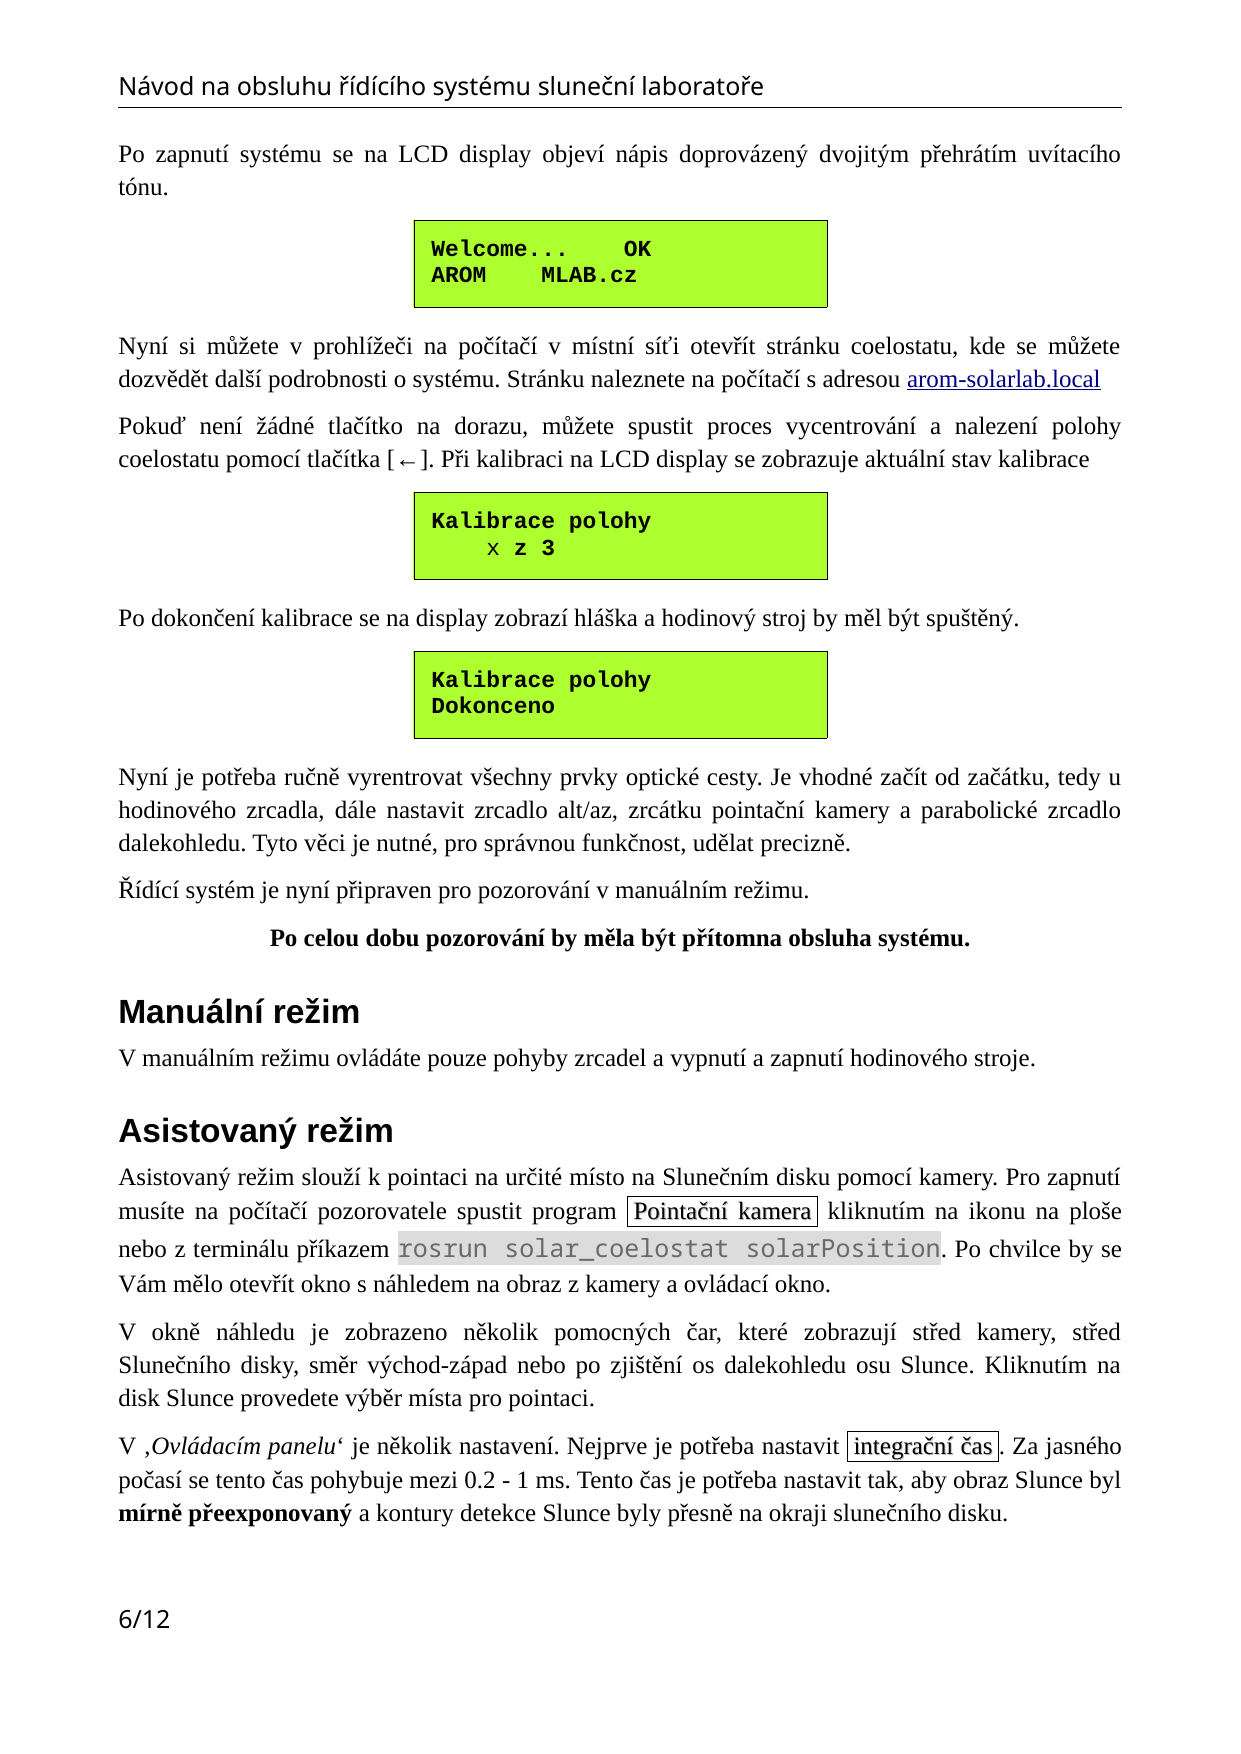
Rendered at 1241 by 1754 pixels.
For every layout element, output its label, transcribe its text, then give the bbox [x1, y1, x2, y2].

text Řídící systém je nyní připraven pro pozorování v manuálním režimu. [118, 876, 1122, 904]
text V okně náhledu je zobrazeno několik pomocných čar, které zobrazují střed kamery, střed Slunečního disky, směr východ-západ nebo po zjištění os dalekohledu osu Slunce. Kliknutím na disk Slunce provedete výběr místa pro pointaci. [118, 1317, 1122, 1412]
text Asistovaný režim slouží k pointaci na určité místo na Slunečním disku pomocí kamery. Pro zapnutí musíte na počítačí pozorovatele spustit program Pointační kamera kliknutím na ikonu na ploše nebo z terminálu příkazem rosrun solar_coelostat solarPosition. Po chvilce by se Vám mělo otevřít okno s náhledem na obraz z kamery a ovládací okno. [118, 1162, 1122, 1298]
text Po zapnutí systému se na LCD display objeví nápis doprovázený dvojitým přehrátím uvítacího tónu. [118, 139, 1122, 201]
subtitle Manuální režim [118, 992, 1122, 1030]
text V ‚Ovládacím panelu‘ je několik nastavení. Nejprve je potřeba nastavit integrační čas. Za jasného počasí se tento čas pohybuje mezi 0.2 - 1 ms. Tento čas je potřeba nastavit tak, aby obraz Slunce byl mírně přeexponovaný a kontury detekce Slunce byly přesně na okraji slunečního disku. [118, 1431, 1122, 1527]
text Pokuď není žádné tlačítko na dorazu, můžete spustit proces vycentrování a nalezení polohy coelostatu pomocí tlačítka [←]. Při kalibraci na LCD display se zobrazuje aktuální stav kalibrace [118, 411, 1122, 473]
text Po dokončení kalibrace se na display zobrazí hláška a hodinový stroj by měl být spuštěný. [118, 603, 1122, 632]
text Po celou dobu pozorování by měla být přítomna obsluha systému. [118, 923, 1122, 952]
text Kalibrace polohy Dokonceno [415, 652, 827, 738]
text Kalibrace polohy x z 3 [415, 493, 827, 579]
text Nyní je potřeba ručně vyrentrovat všechny prvky optické cesty. Je vhodné začít od začátku, tedy u hodinového zrcadla, dále nastavit zrcadlo alt/az, zrcátku pointační kamery a parabolické zrcadlo dalekohledu. Tyto věci je nutné, pro správnou funkčnost, udělat precizně. [118, 762, 1122, 857]
text Nyní si můžete v prohlížeči na počítačí v místní síťi otevřít stránku coelostatu, kde se můžete dozvědět další podrobnosti o systému. Stránku naleznete na počítačí s adresou arom-solarlab.local [118, 331, 1122, 393]
text Welcome... OK AROM MLAB.cz [415, 221, 827, 307]
subtitle Asistovaný režim [118, 1111, 1122, 1150]
text V manuálním režimu ovládáte pouze pohyby zrcadel a vypnutí a zapnutí hodinového stroje. [118, 1043, 1122, 1072]
